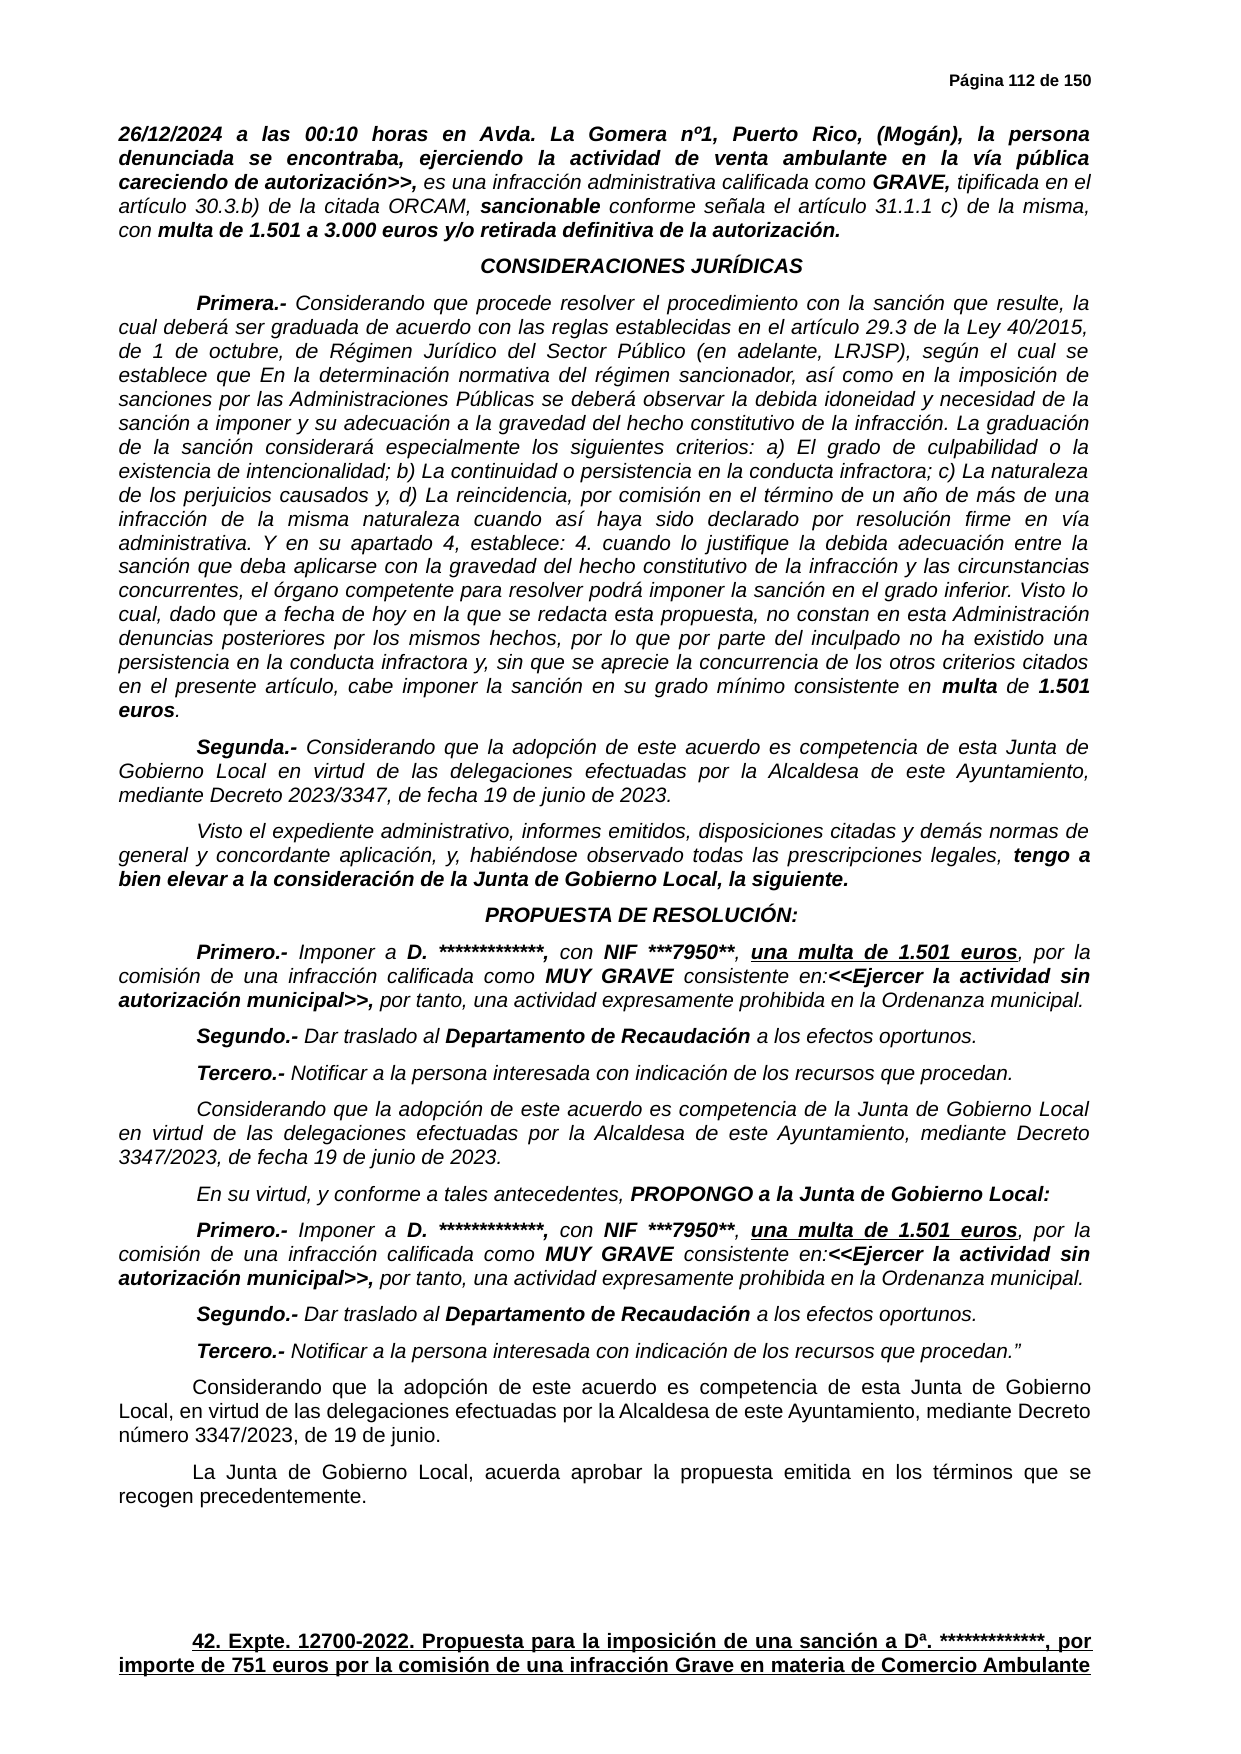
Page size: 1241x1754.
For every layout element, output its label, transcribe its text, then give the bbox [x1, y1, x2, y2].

text Segundo.- Dar traslado al Departamento de Recaudación a los efectos oportunos. [118, 1302, 1092, 1326]
text 42. Expte. 12700-2022. Propuesta para la imposición de una sanción a Dª. *************, por importe de 751 euros por la comisión de una infracción Grave en materia de Comercio Ambulante [118, 1629, 1092, 1677]
text En su virtud, y conforme a tales antecedentes, PROPONGO a la Junta de Gobierno Local: [118, 1181, 1092, 1205]
text Primero.- Imponer a D. *************, con NIF ***7950**, una multa de 1.501 euros, por la comisión de una infracción calificada como MUY GRAVE consistente en:<<Ejercer la actividad sin autorización municipal>>, por tanto, una actividad expresamente prohibida en la Ordenanza municipal. [118, 940, 1092, 1012]
text 26/12/2024 a las 00:10 horas en Avda. La Gomera nº1, Puerto Rico, (Mogán), la persona denunciada se encontraba, ejerciendo la actividad de venta ambulante en la vía pública careciendo de autorización>>, es una infracción administrativa calificada como GRAVE, tipificada en el artículo 30.3.b) de la citada ORCAM, sancionable conforme señala el artículo 31.1.1 c) de la misma, con multa de 1.501 a 3.000 euros y/o retirada definitiva de la autorización. [118, 122, 1092, 242]
text La Junta de Gobierno Local, acuerda aprobar la propuesta emitida en los términos que se recogen precedentemente. [118, 1459, 1092, 1507]
text Tercero.- Notificar a la persona interesada con indicación de los recursos que procedan.” [118, 1339, 1092, 1363]
text PROPUESTA DE RESOLUCIÓN: [118, 903, 1092, 927]
text Segunda.- Considerando que la adopción de este acuerdo es competencia de esta Junta de Gobierno Local en virtud de las delegaciones efectuadas por la Alcaldesa de este Ayuntamiento, mediante Decreto 2023/3347, de fecha 19 de junio de 2023. [118, 734, 1092, 806]
text Segundo.- Dar traslado al Departamento de Recaudación a los efectos oportunos. [118, 1024, 1092, 1048]
text Visto el expediente administrativo, informes emitidos, disposiciones citadas y demás normas de general y concordante aplicación, y, habiéndose observado todas las prescripciones legales, tengo a bien elevar a la consideración de la Junta de Gobierno Local, la siguiente. [118, 819, 1092, 891]
text Considerando que la adopción de este acuerdo es competencia de esta Junta de Gobierno Local, en virtud de las delegaciones efectuadas por la Alcaldesa de este Ayuntamiento, mediante Decreto número 3347/2023, de 19 de junio. [118, 1375, 1092, 1447]
text Primero.- Imponer a D. *************, con NIF ***7950**, una multa de 1.501 euros, por la comisión de una infracción calificada como MUY GRAVE consistente en:<<Ejercer la actividad sin autorización municipal>>, por tanto, una actividad expresamente prohibida en la Ordenanza municipal. [118, 1218, 1092, 1290]
text Primera.- Considerando que procede resolver el procedimiento con la sanción que resulte, la cual deberá ser graduada de acuerdo con las reglas establecidas en el artículo 29.3 de la Ley 40/2015, de 1 de octubre, de Régimen Jurídico del Sector Público (en adelante, LRJSP), según el cual se establece que En la determinación normativa del régimen sancionador, así como en la imposición de sanciones por las Administraciones Públicas se deberá observar la debida idoneidad y necesidad de la sanción a imponer y su adecuación a la gravedad del hecho constitutivo de la infracción. La graduación de la sanción considerará especialmente los siguientes criterios: a) El grado de culpabilidad o la existencia de intencionalidad; b) La continuidad o persistencia en la conducta infractora; c) La naturaleza de los perjuicios causados y, d) La reincidencia, por comisión en el término de un año de más de una infracción de la misma naturaleza cuando así haya sido declarado por resolución firme en vía administrativa. Y en su apartado 4, establece: 4. cuando lo justifique la debida adecuación entre la sanción que deba aplicarse con la gravedad del hecho constitutivo de la infracción y las circunstancias concurrentes, el órgano competente para resolver podrá imponer la sanción en el grado inferior. Visto lo cual, dado que a fecha de hoy en la que se redacta esta propuesta, no constan en esta Administración denuncias posteriores por los mismos hechos, por lo que por parte del inculpado no ha existido una persistencia en la conducta infractora y, sin que se aprecie la concurrencia de los otros criterios citados en el presente artículo, cabe imponer la sanción en su grado mínimo consistente en multa de 1.501 euros. [118, 291, 1092, 722]
text Tercero.- Notificar a la persona interesada con indicación de los recursos que procedan. [118, 1061, 1092, 1084]
text CONSIDERACIONES JURÍDICAS [118, 254, 1092, 278]
text Considerando que la adopción de este acuerdo es competencia de la Junta de Gobierno Local en virtud de las delegaciones efectuadas por la Alcaldesa de este Ayuntamiento, mediante Decreto 3347/2023, de fecha 19 de junio de 2023. [118, 1097, 1092, 1169]
